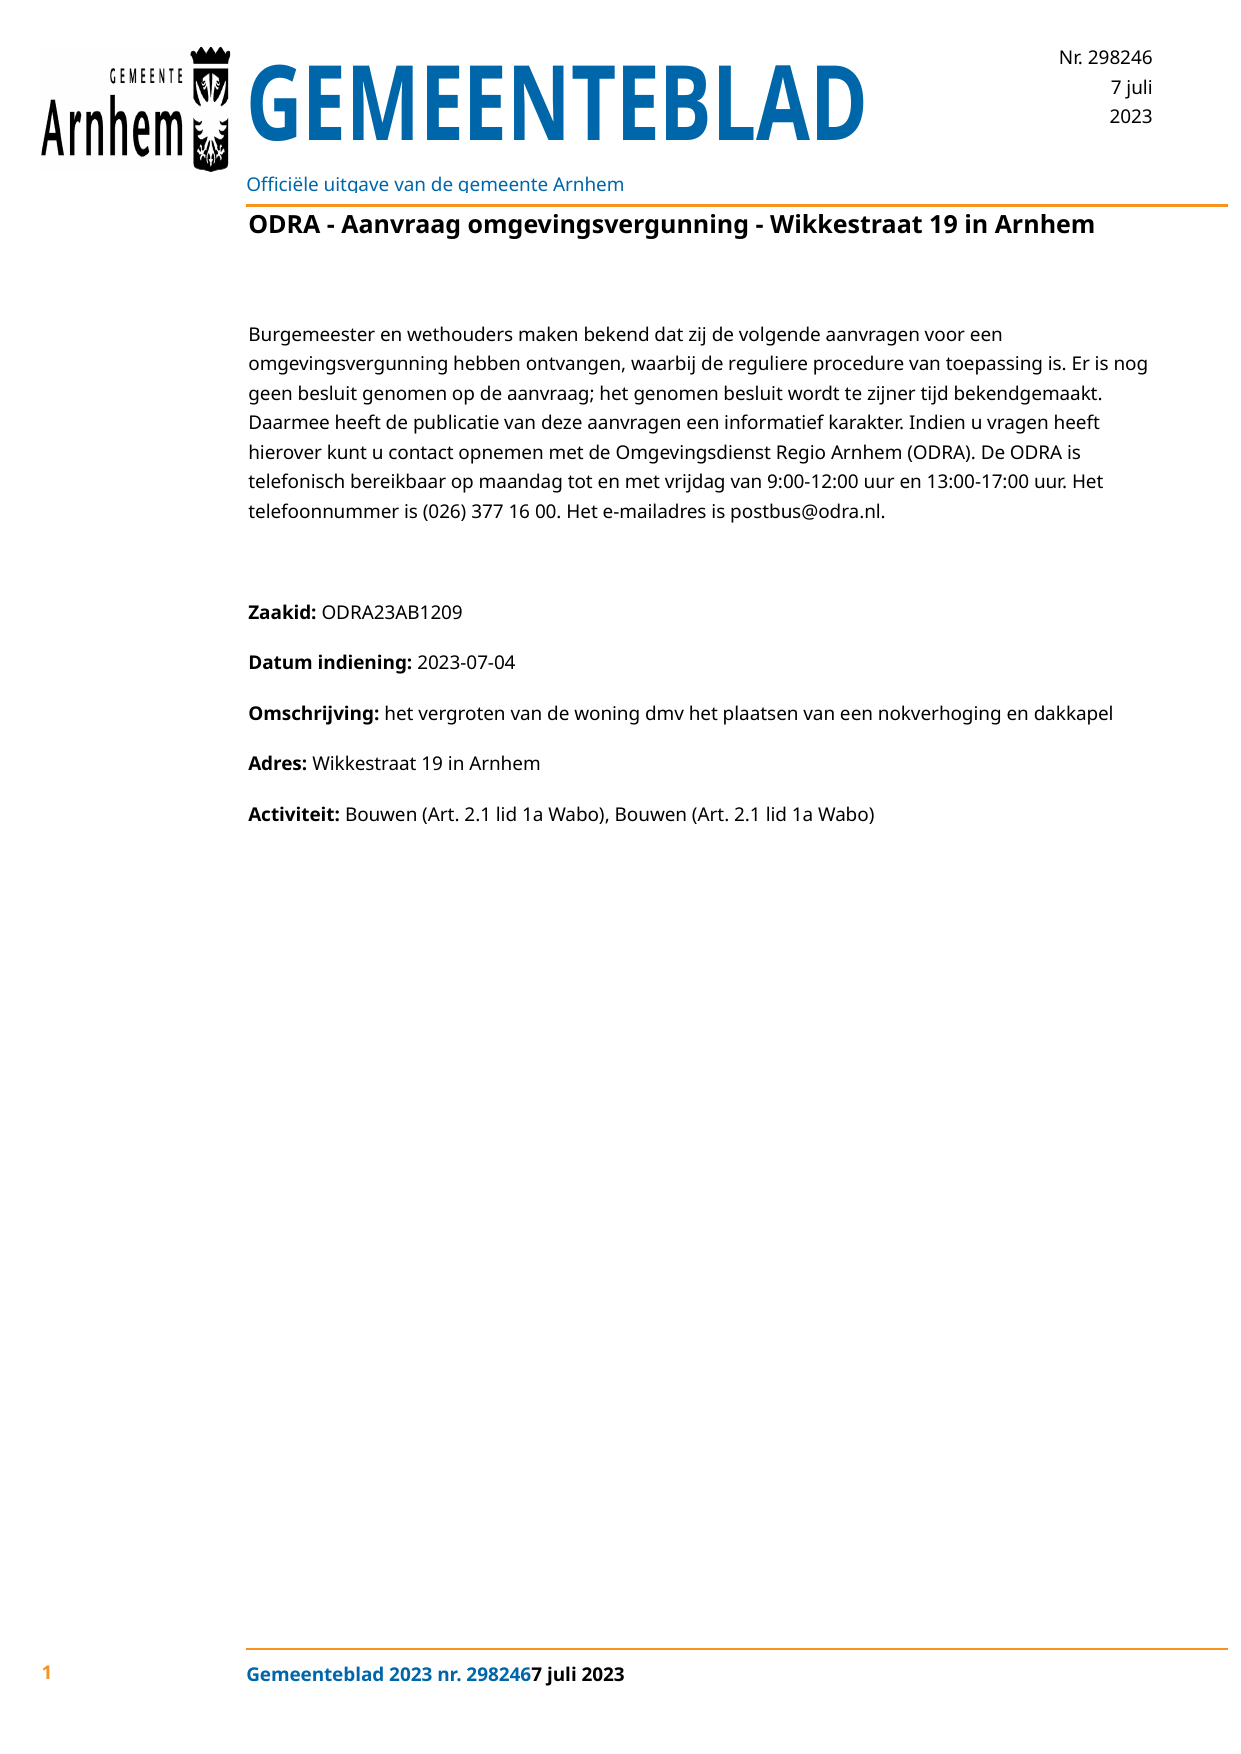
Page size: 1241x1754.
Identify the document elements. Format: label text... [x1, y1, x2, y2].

text Datum indiening: 2023-07-04 [248, 649, 1152, 675]
picture [41, 47, 231, 172]
text Omschrijving: het vergroten van de woning dmv het plaatsen van een nokverhoging en dakkapel [248, 700, 1152, 726]
text Burgemeester en wethouders maken bekend dat zij de volgende aanvragen voor een omgevingsvergunning hebben ontvangen, waarbij de reguliere procedure van toepassing is. Er is nog geen besluit genomen op de aanvraag; het genomen besluit wordt te zijner tijd bekendgemaakt. Daarmee heeft de publicatie van deze aanvragen een informatief karakter. Indien u vragen heeft hierover kunt u contact opnemen met de Omgevingsdienst Regio Arnhem (ODRA). De ODRA is telefonisch bereikbaar op maandag tot en met vrijdag van 9:00-12:00 uur en 13:00-17:00 uur. Het telefoonnummer is (026) 377 16 00. Het e-mailadres is postbus@odra.nl. [248, 321, 1152, 524]
text ODRA - Aanvraag omgevingsvergunning - Wikkestraat 19 in Arnhem [248, 207, 1152, 241]
text Adres: Wikkestraat 19 in Arnhem [248, 750, 1152, 776]
text Zaakid: ODRA23AB1209 [248, 599, 1152, 625]
text Activiteit: Bouwen (Art. 2.1 lid 1a Wabo), Bouwen (Art. 2.1 lid 1a Wabo) [248, 801, 1152, 826]
